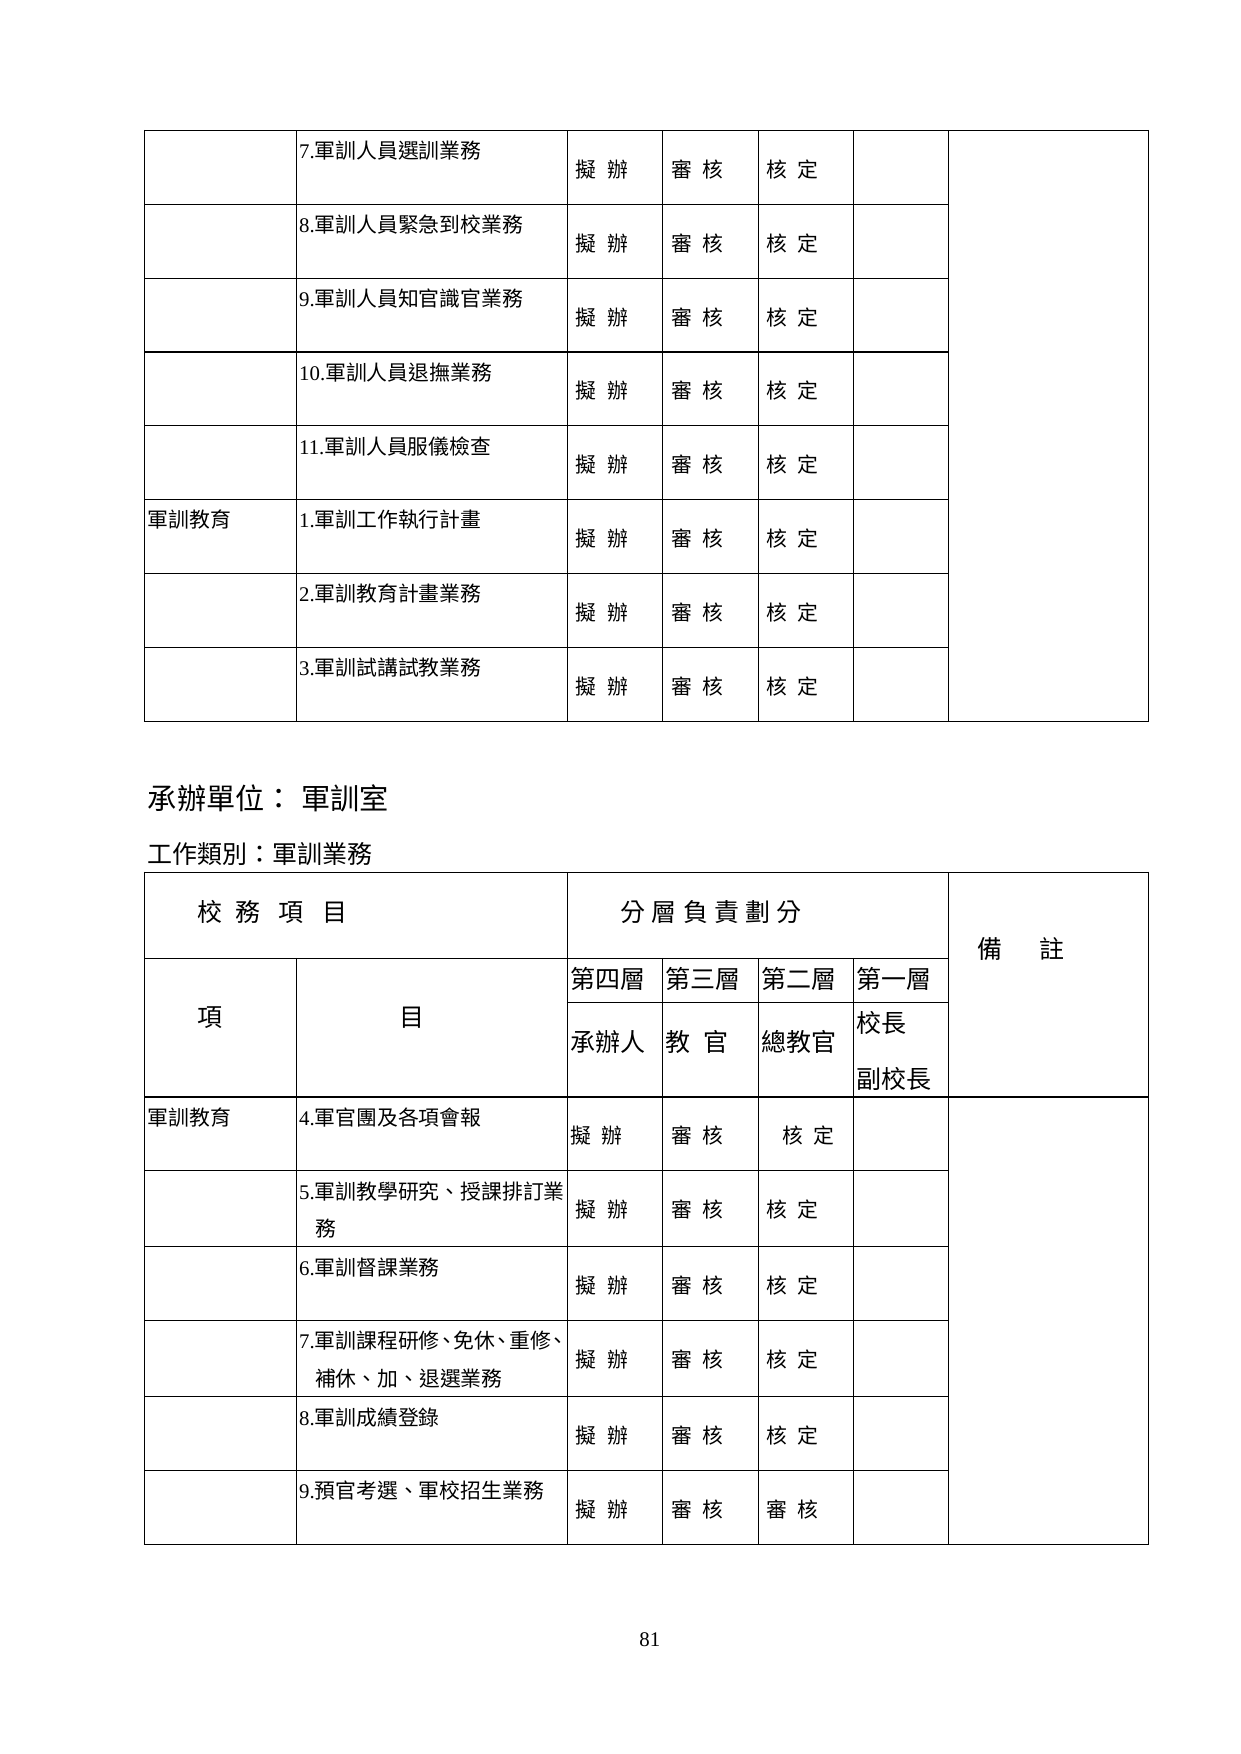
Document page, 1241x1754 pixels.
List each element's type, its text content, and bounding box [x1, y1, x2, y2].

table_cell 擬 辦 [568, 131, 662, 204]
text 工作類別：軍訓業務 [148, 834, 1152, 872]
table_cell 項 [145, 959, 296, 1096]
table_cell 審 核 [663, 1397, 758, 1470]
table_cell 擬 辦 [568, 353, 662, 425]
table_cell 校長 副校長 [854, 1003, 948, 1096]
table_header 備 註 [949, 873, 1148, 1096]
table_cell 擬 辦 [568, 574, 662, 647]
table_cell [145, 353, 296, 425]
table_cell [854, 1321, 948, 1396]
table_cell [854, 1098, 948, 1170]
table_cell 審 核 [663, 1247, 758, 1320]
table_cell 8.軍訓成績登錄 [297, 1397, 567, 1470]
table_cell 第一層 [854, 959, 948, 1002]
table_cell 7.軍訓課程研修、免休、重修、補休、加、退選業務 [297, 1321, 567, 1396]
table_cell 總教官 [759, 1003, 853, 1096]
table_cell 核 定 [759, 1247, 853, 1320]
table_cell 核 定 [759, 1397, 853, 1470]
table_cell [145, 131, 296, 204]
table_cell [854, 353, 948, 425]
table_cell [854, 1471, 948, 1544]
table_cell 核 定 [759, 500, 853, 573]
table_cell [854, 500, 948, 573]
table_cell [854, 1171, 948, 1246]
table_cell 擬 辦 [568, 1171, 662, 1246]
table_cell 審 核 [663, 131, 758, 204]
table_cell 核 定 [759, 131, 853, 204]
table_cell 擬 辦 [568, 500, 662, 573]
table_cell 8.軍訓人員緊急到校業務 [297, 205, 567, 277]
table_cell [854, 1397, 948, 1470]
table_cell 核 定 [759, 1171, 853, 1246]
table_cell 6.軍訓督課業務 [297, 1247, 567, 1320]
table_cell [854, 279, 948, 351]
table_cell 核 定 [759, 353, 853, 425]
table_cell 5.軍訓教學研究、授課排訂業務 [297, 1171, 567, 1246]
table_cell 審 核 [663, 1098, 758, 1170]
table_cell 1.軍訓工作執行計畫 [297, 500, 567, 573]
table_cell 9.軍訓人員知官識官業務 [297, 279, 567, 351]
table_cell [145, 426, 296, 499]
table_cell 擬 辦 [568, 1397, 662, 1470]
table_cell 擬 辦 [568, 1247, 662, 1320]
table_cell 承辦人 [568, 1003, 662, 1096]
table_cell 審 核 [663, 500, 758, 573]
table_header 校 務 項 目 [145, 873, 567, 958]
table_cell 核 定 [759, 1098, 853, 1170]
table_header 分 層 負 責 劃 分 [568, 873, 948, 958]
table_cell 軍訓教育 [145, 1098, 296, 1170]
table_cell [949, 131, 1148, 721]
table_cell 擬 辦 [568, 648, 662, 721]
table_cell [145, 1397, 296, 1470]
table_cell 核 定 [759, 426, 853, 499]
table_cell [145, 279, 296, 351]
table_cell 7.軍訓人員選訓業務 [297, 131, 567, 204]
table_cell [854, 426, 948, 499]
table_cell 擬 辦 [568, 279, 662, 351]
table_cell 核 定 [759, 279, 853, 351]
table_cell [854, 1247, 948, 1320]
table_cell 核 定 [759, 1321, 853, 1396]
table_cell 核 定 [759, 648, 853, 721]
table_cell 審 核 [663, 648, 758, 721]
table_cell 2.軍訓教育計畫業務 [297, 574, 567, 647]
table_cell 審 核 [663, 574, 758, 647]
table_cell 核 定 [759, 205, 853, 277]
table_cell 11.軍訓人員服儀檢查 [297, 426, 567, 499]
text 承辦單位： 軍訓室 [148, 759, 1152, 834]
table_cell 審 核 [663, 1171, 758, 1246]
table_cell [145, 1171, 296, 1246]
table_cell 審 核 [759, 1471, 853, 1544]
table_cell 審 核 [663, 426, 758, 499]
table_cell 擬 辦 [568, 1098, 662, 1170]
table_cell [854, 648, 948, 721]
table_cell 擬 辦 [568, 205, 662, 277]
table_cell [145, 1321, 296, 1396]
table_cell [854, 131, 948, 204]
table_cell 10.軍訓人員退撫業務 [297, 353, 567, 425]
table_cell 擬 辦 [568, 1321, 662, 1396]
table_cell 第二層 [759, 959, 853, 1002]
table_cell 擬 辦 [568, 426, 662, 499]
table_cell 軍訓教育 [145, 500, 296, 573]
table_cell 審 核 [663, 279, 758, 351]
table_cell 擬 辦 [568, 1471, 662, 1544]
table_cell 3.軍訓試講試教業務 [297, 648, 567, 721]
table_cell [145, 574, 296, 647]
table_cell [949, 1098, 1148, 1544]
table_cell 第三層 [663, 959, 758, 1002]
table_cell 審 核 [663, 1321, 758, 1396]
table_cell 教 官 [663, 1003, 758, 1096]
table_cell [854, 574, 948, 647]
table_cell [145, 1471, 296, 1544]
table_cell 審 核 [663, 1471, 758, 1544]
table_cell 9.預官考選、軍校招生業務 [297, 1471, 567, 1544]
table_cell [145, 205, 296, 277]
table_cell 核 定 [759, 574, 853, 647]
table_cell 第四層 [568, 959, 662, 1002]
table_cell 目 [297, 959, 567, 1096]
table_cell 4.軍官團及各項會報 [297, 1098, 567, 1170]
table_cell 審 核 [663, 205, 758, 277]
table_cell [854, 205, 948, 277]
table_cell [145, 648, 296, 721]
table_cell [145, 1247, 296, 1320]
table_cell 審 核 [663, 353, 758, 425]
